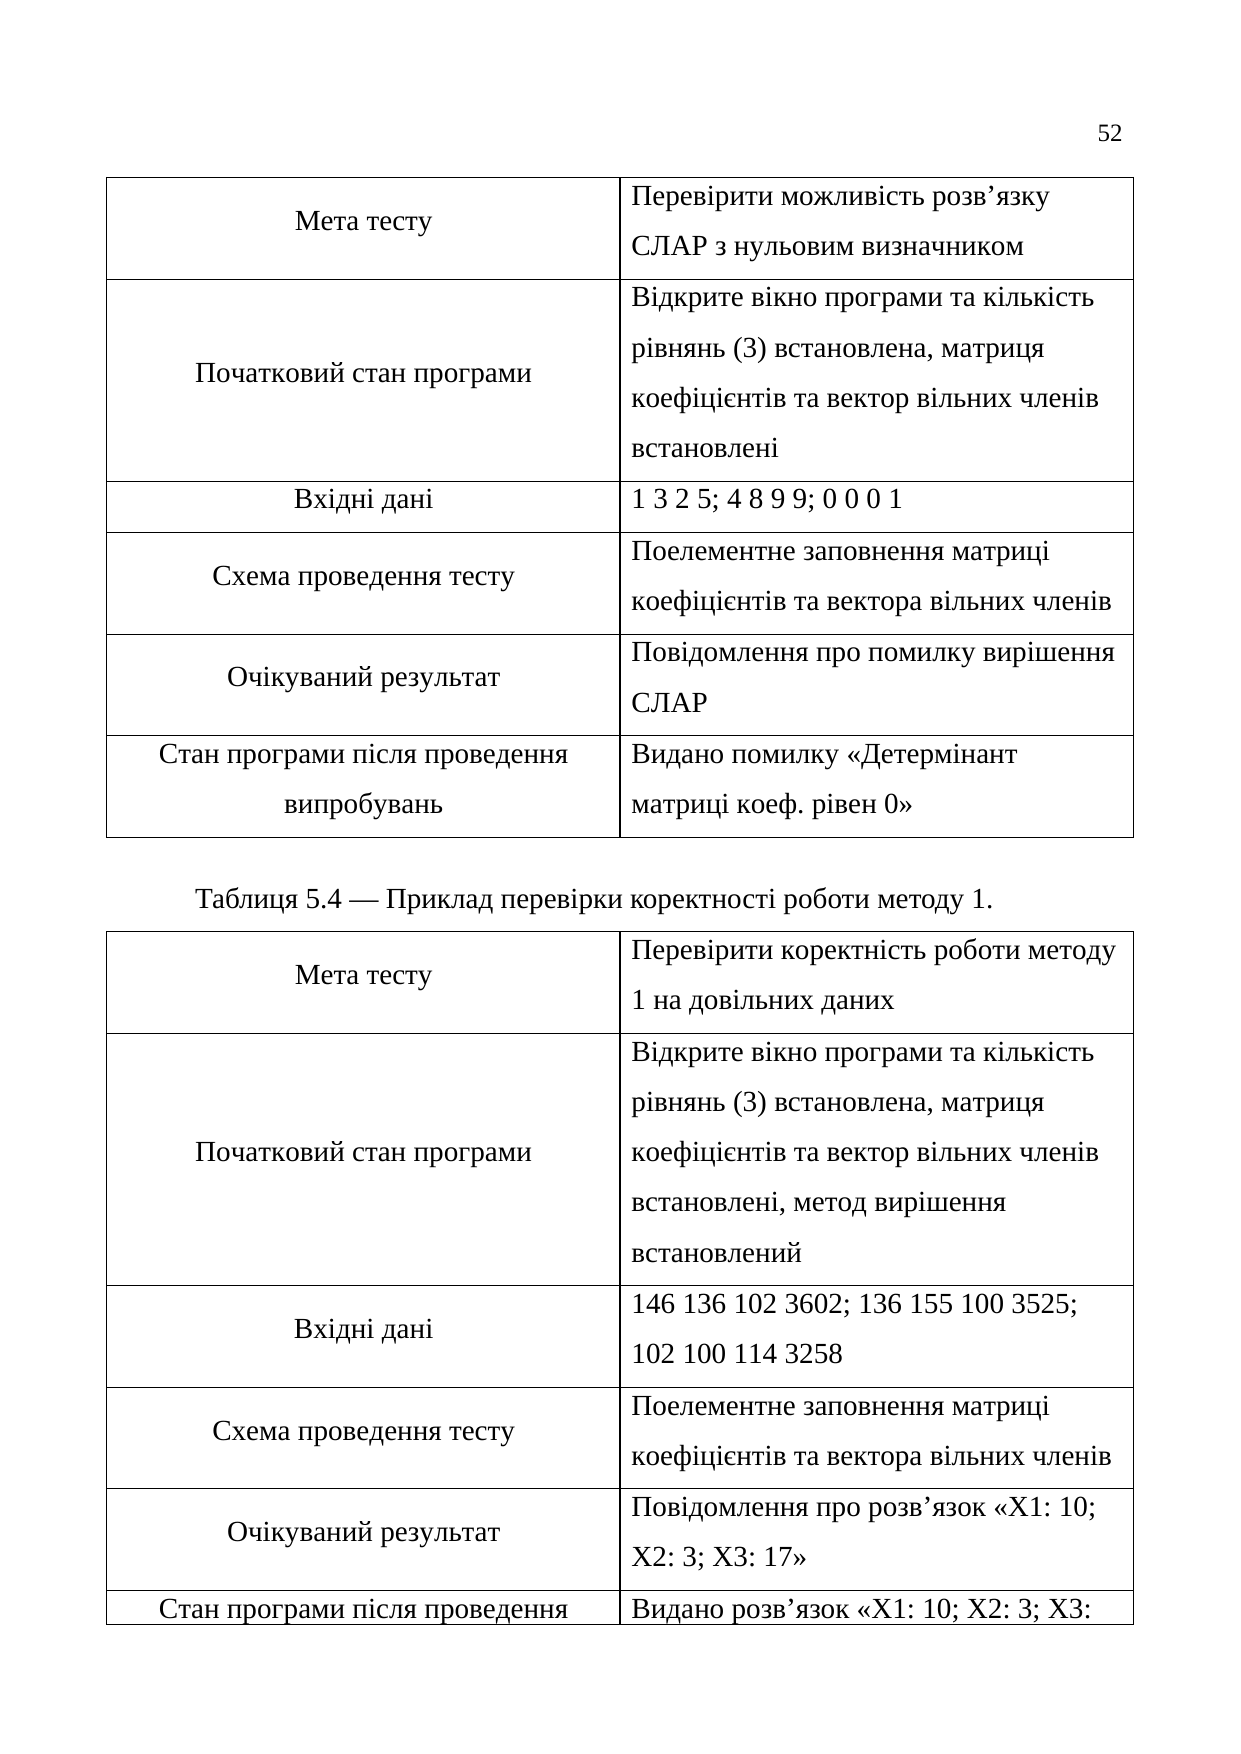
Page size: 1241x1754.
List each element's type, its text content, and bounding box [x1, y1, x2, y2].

table_cell Відкрите вікно програми та кількість рівнянь (3) встановлена, матриця коефіцієнтів та вектор вільних членів встановлені [621, 280, 1133, 481]
table_cell Вхідні дані [107, 482, 619, 532]
table_header Мета тесту [107, 932, 619, 1033]
table_cell Схема проведення тесту [107, 533, 619, 633]
text Таблиця 5.4 — Приклад перевірки коректності роботи методу 1. [118, 881, 1122, 914]
table_cell Повідомлення про розв’язок «X1: 10; X2: 3; X3: 17» [621, 1489, 1133, 1590]
table_cell Схема проведення тесту [107, 1388, 619, 1488]
table_cell Очікуваний результат [107, 635, 619, 735]
table_cell Очікуваний результат [107, 1489, 619, 1590]
table_cell Видано розв’язок «X1: 10; X2: 3; X3: [621, 1591, 1133, 1624]
table_cell Стан програми після проведення випробувань [107, 736, 619, 837]
table_cell Поелементне заповнення матриці коефіцієнтів та вектора вільних членів [621, 1388, 1133, 1488]
table_cell 146 136 102 3602; 136 155 100 3525; 102 100 114 3258 [621, 1286, 1133, 1387]
table_header Мета тесту [107, 178, 619, 278]
table_header Перевірити можливість розв’язку СЛАР з нульовим визначником [621, 178, 1133, 278]
table_cell Поелементне заповнення матриці коефіцієнтів та вектора вільних членів [621, 533, 1133, 633]
table_cell 1 3 2 5; 4 8 9 9; 0 0 0 1 [621, 482, 1133, 532]
table_cell Вхідні дані [107, 1286, 619, 1387]
table_cell Видано помилку «Детермінант матриці коеф. рівен 0» [621, 736, 1133, 837]
table_cell Початковий стан програми [107, 280, 619, 481]
table_cell Стан програми після проведення [107, 1591, 619, 1624]
table_cell Початковий стан програми [107, 1034, 619, 1285]
table_cell Повідомлення про помилку вирішення СЛАР [621, 635, 1133, 735]
table_header Перевірити коректність роботи методу 1 на довільних даних [621, 932, 1133, 1033]
table_cell Відкрите вікно програми та кількість рівнянь (3) встановлена, матриця коефіцієнтів та вектор вільних членів встановлені, метод вирішення встановлений [621, 1034, 1133, 1285]
